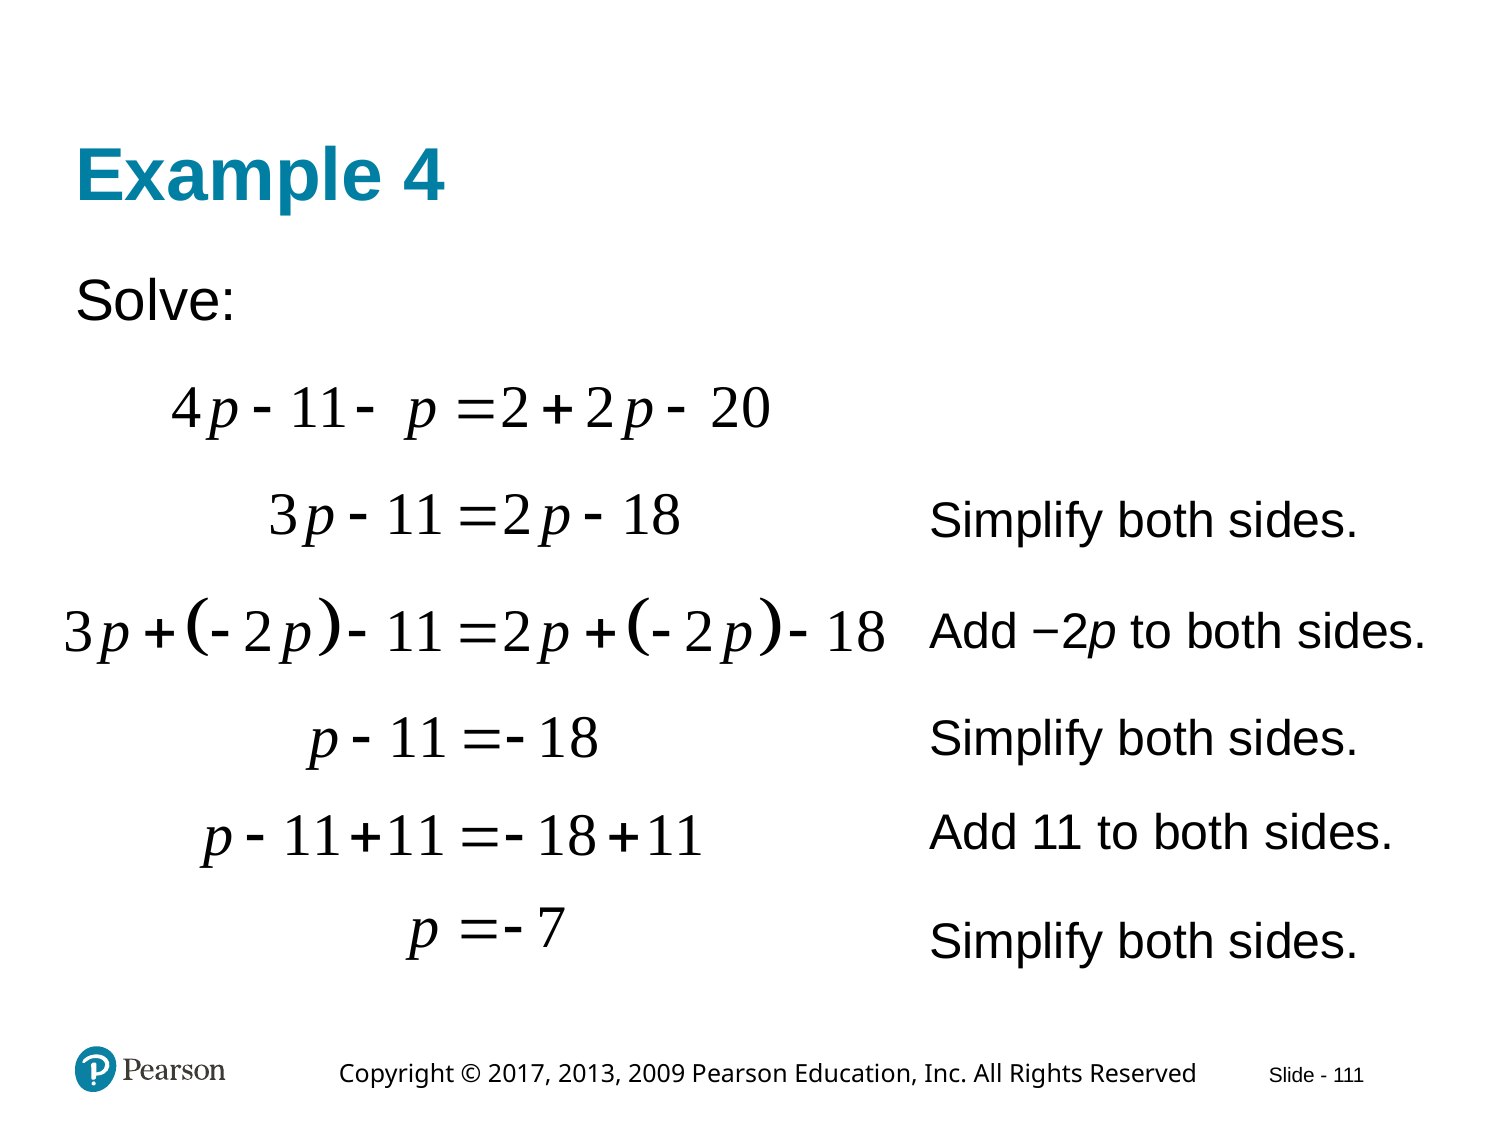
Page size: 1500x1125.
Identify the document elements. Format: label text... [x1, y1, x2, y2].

list Simplify both sides. [929, 487, 1439, 557]
list Solve: [75, 262, 250, 325]
chart [297, 711, 603, 777]
chart [398, 900, 571, 966]
chart [61, 593, 889, 680]
list Simplify both sides. [929, 705, 1388, 774]
chart [267, 488, 684, 554]
list Simplify both sides. [929, 908, 1414, 975]
list Add 11 to both sides. [929, 800, 1427, 870]
title Example 4 [75, 35, 1425, 216]
list Add −2p to both sides. [929, 598, 1439, 666]
chart [167, 381, 774, 447]
chart [191, 809, 704, 875]
